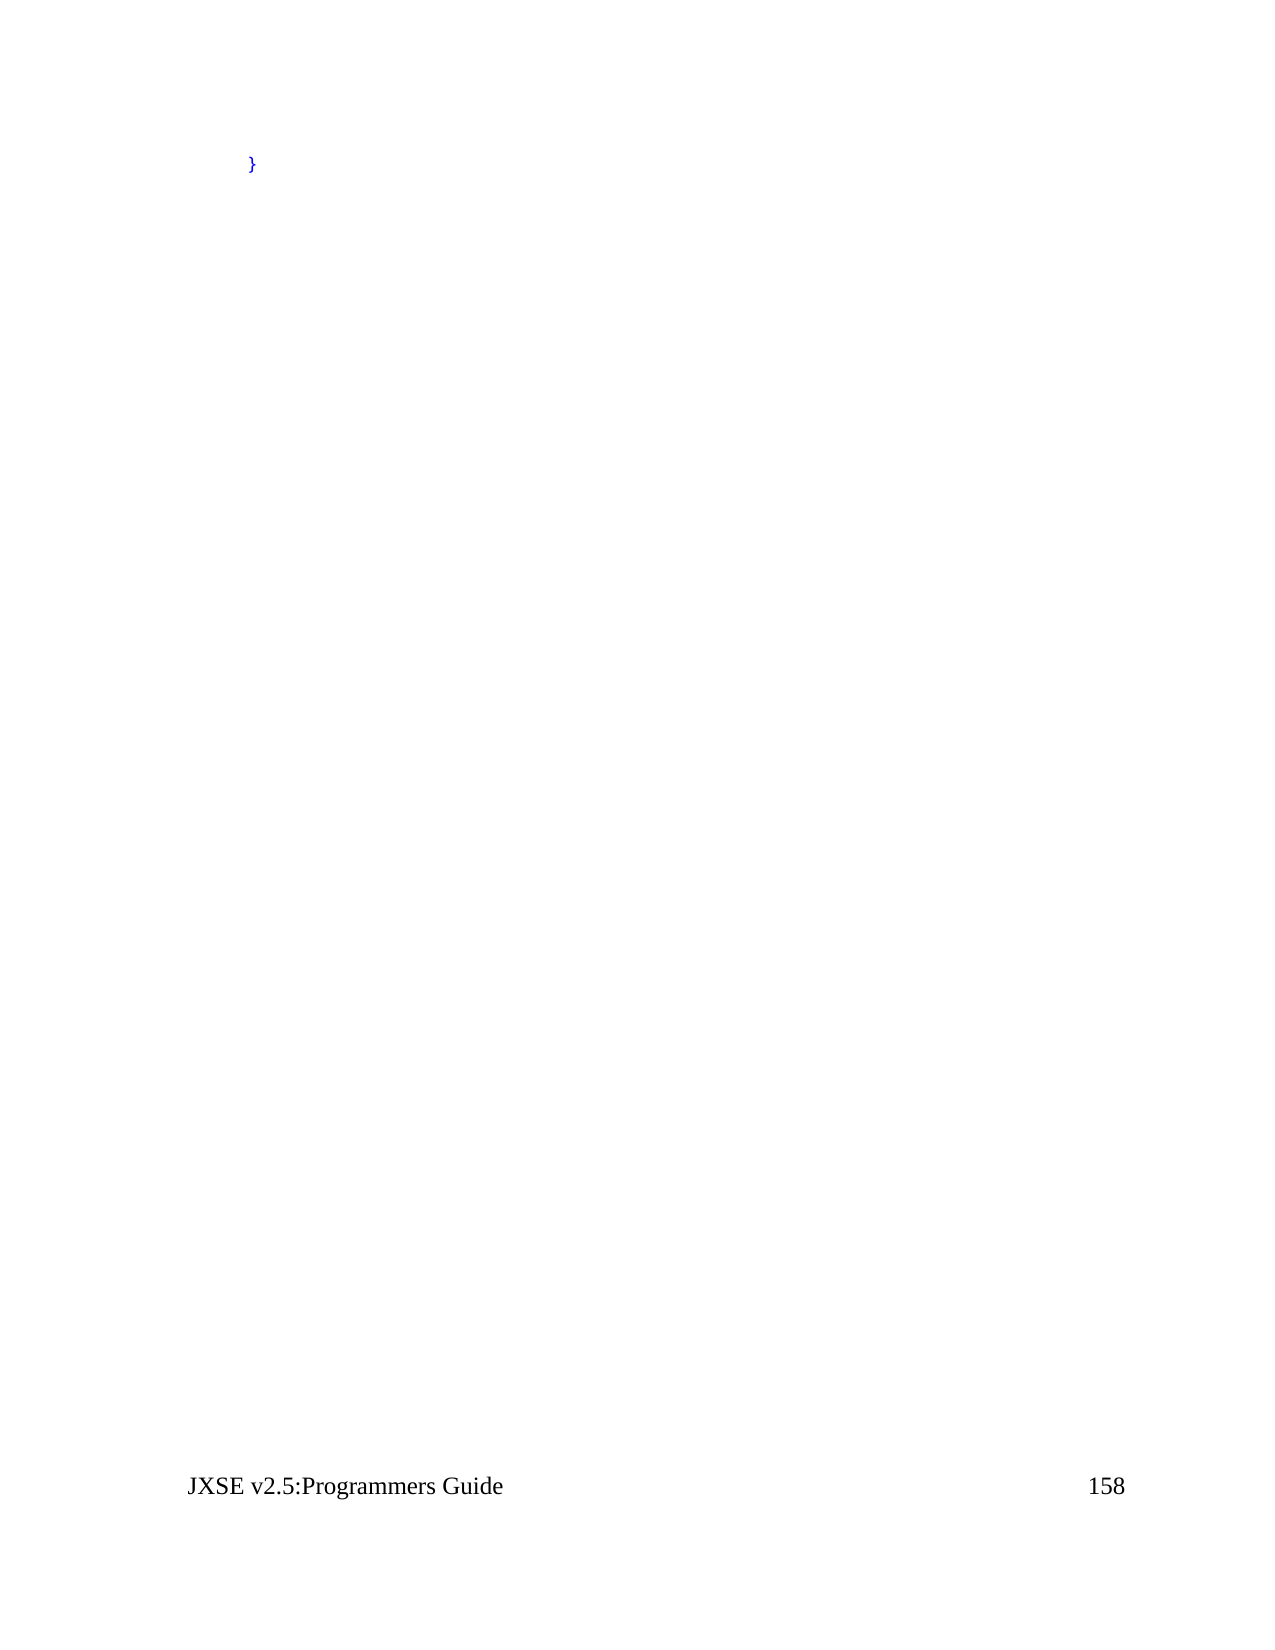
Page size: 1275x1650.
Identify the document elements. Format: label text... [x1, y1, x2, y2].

text } [248, 150, 1141, 176]
